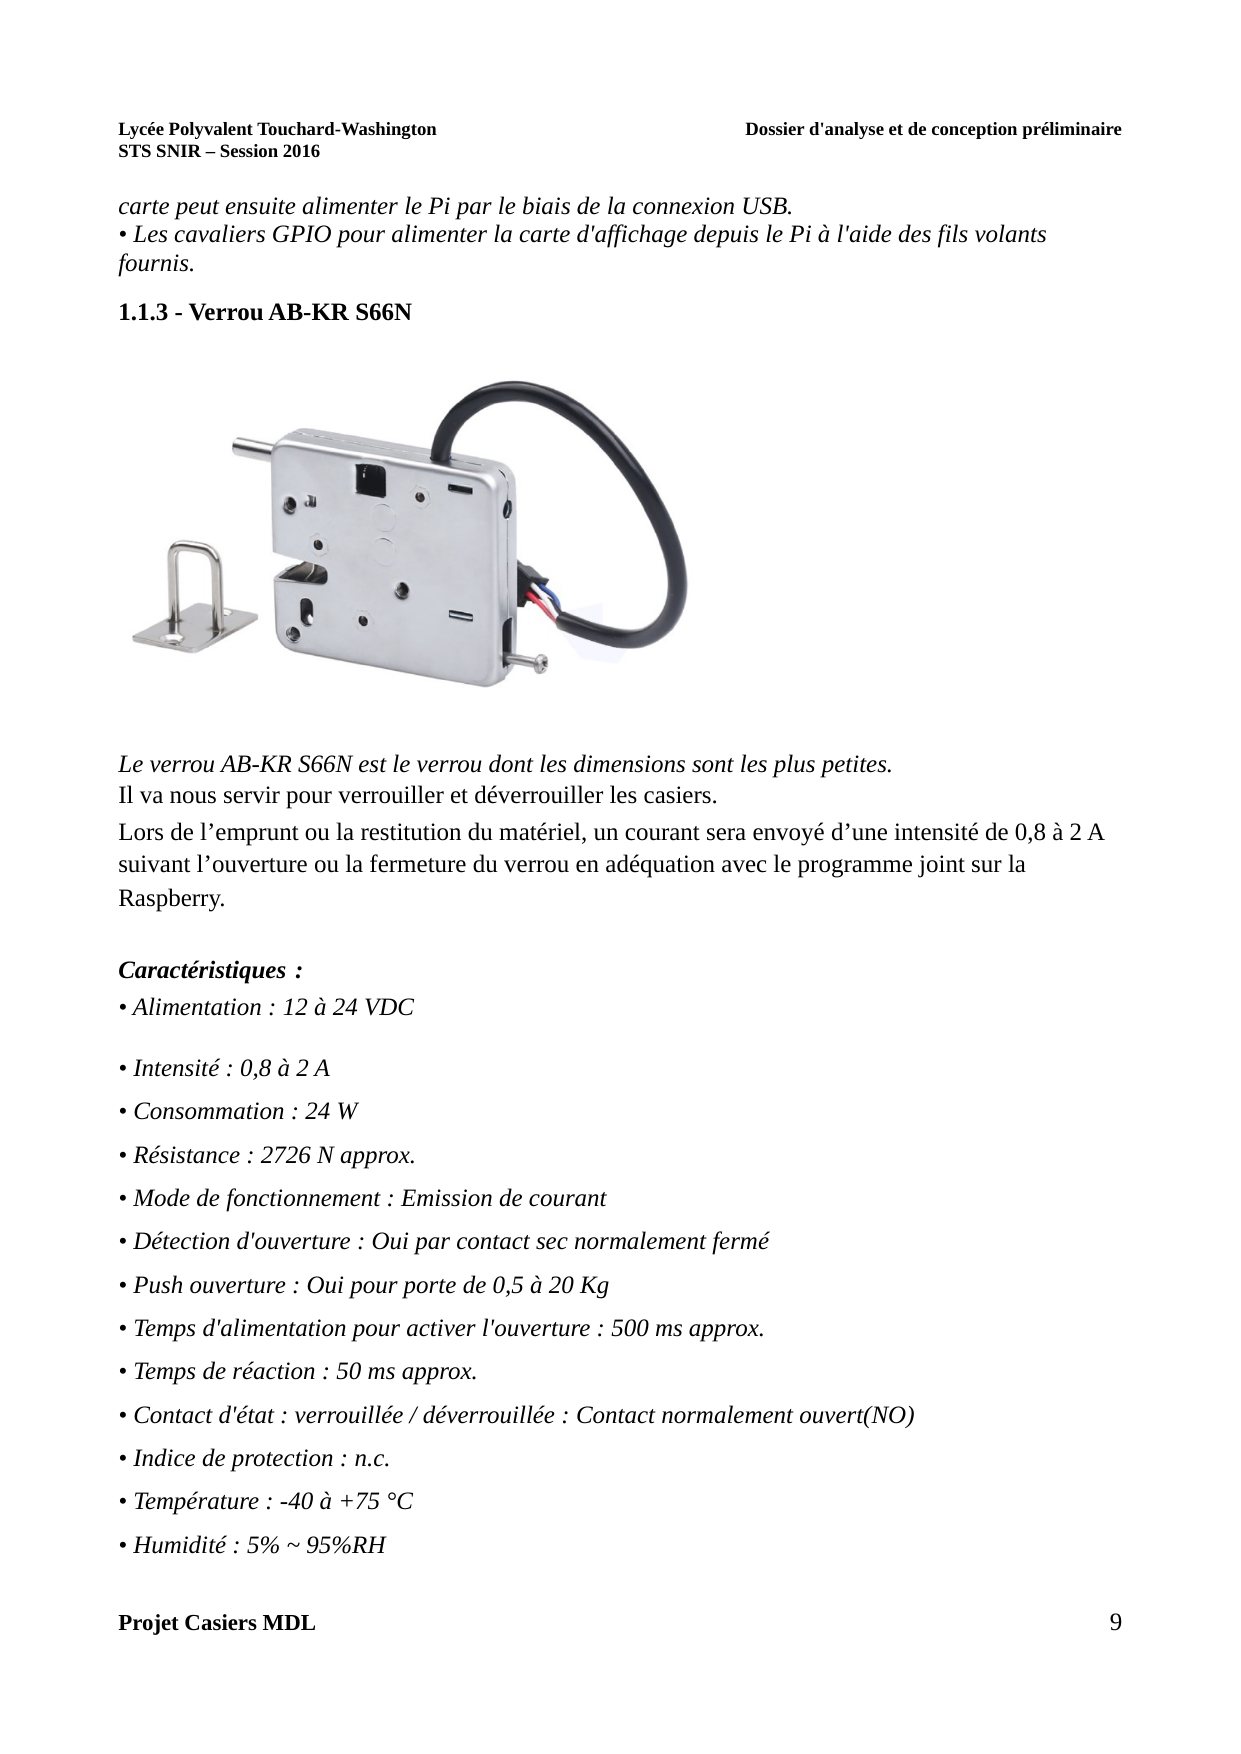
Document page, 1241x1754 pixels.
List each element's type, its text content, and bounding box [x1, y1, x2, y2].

text • Alimentation : 12 à 24 VDC [118, 992, 1122, 1020]
text Caractéristiques : [118, 955, 1122, 984]
text • Consommation : 24 W [118, 1096, 1122, 1125]
text carte peut ensuite alimenter le Pi par le biais de la connexion USB. • Les cavaliers GPIO pour alimenter la carte d'affichage depuis le Pi à l'aide des fils volants fournis. [118, 191, 1122, 277]
text • Résistance : 2726 N approx. [118, 1140, 1122, 1168]
subtitle 1.1.3 - Verrou AB-KR S66N [118, 297, 1122, 326]
text Il va nous servir pour verrouiller et déverrouiller les casiers. [118, 780, 1122, 809]
text • Contact d'état : verrouillée / déverrouillée : Contact normalement ouvert(NO) [118, 1400, 1122, 1428]
text • Temps de réaction : 50 ms approx. [118, 1356, 1122, 1385]
text Le verrou AB-KR S66N est le verrou dont les dimensions sont les plus petites. [118, 749, 1122, 777]
text • Détection d'ouverture : Oui par contact sec normalement fermé [118, 1226, 1122, 1255]
text • Indice de protection : n.c. [118, 1443, 1122, 1472]
text • Humidité : 5% ~ 95%RH [118, 1530, 1122, 1558]
text Lors de l’emprunt ou la restitution du matériel, un courant sera envoyé d’une intensité de 0,8 à 2 A suivant l’ouverture ou la fermeture du verrou en adéquation avec le programme joint sur la Raspberry. [118, 817, 1122, 911]
text • Temps d'alimentation pour activer l'ouverture : 500 ms approx. [118, 1313, 1122, 1342]
text • Mode de fonctionnement : Emission de courant [118, 1183, 1122, 1212]
picture [118, 338, 705, 730]
text • Push ouverture : Oui pour porte de 0,5 à 20 Kg [118, 1270, 1122, 1298]
text • Température : -40 à +75 °C [118, 1486, 1122, 1515]
text • Intensité : 0,8 à 2 A [118, 1053, 1122, 1082]
